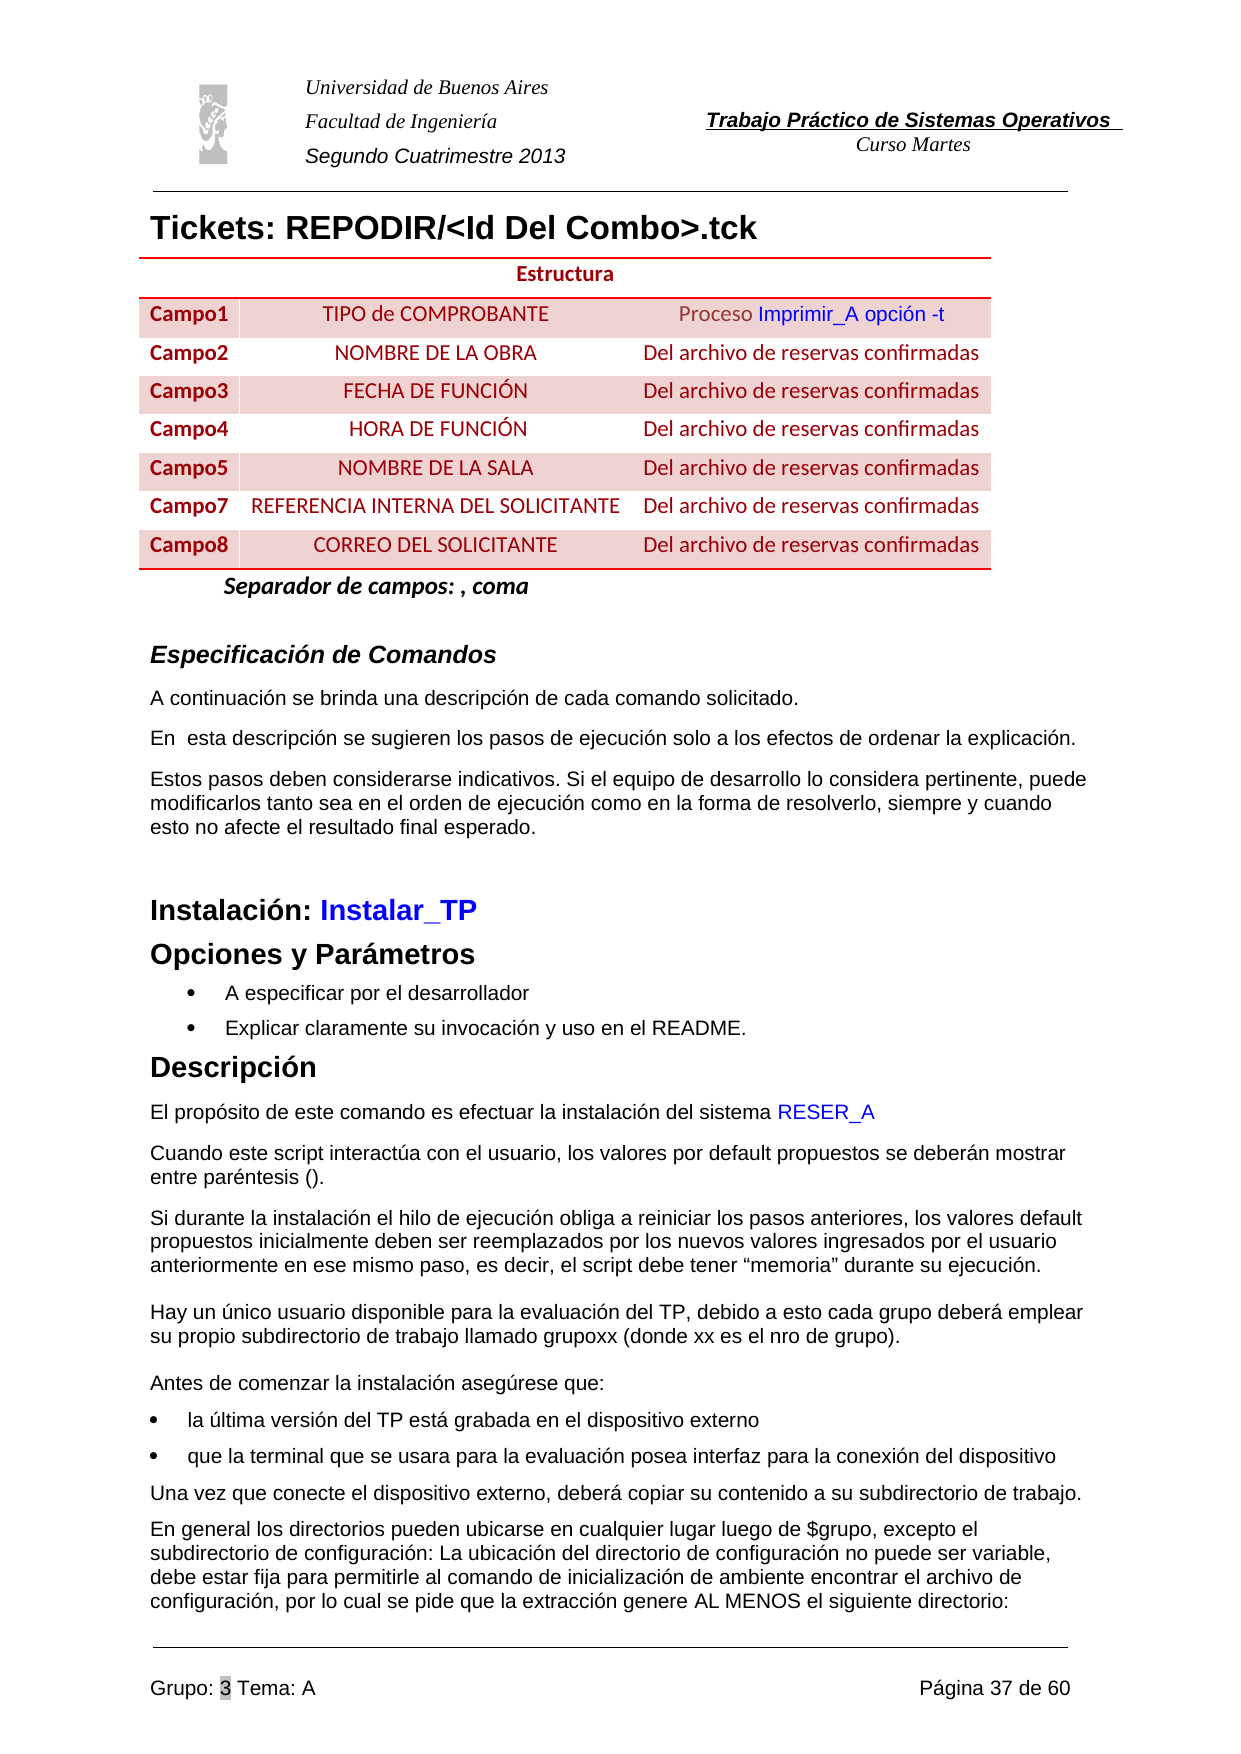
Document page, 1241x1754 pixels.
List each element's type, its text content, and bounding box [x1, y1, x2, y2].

text En general los directorios pueden ubicarse en cualquier lugar luego de $grupo, excepto el subdirectorio de configuración: La ubicación del directorio de configuración no puede ser variable, debe estar fija para permitirle al comando de inicialización de ambiente encontrar el archivo de configuración, por lo cual se pide que la extracción genere AL MENOS el siguiente directorio: [150, 1517, 1090, 1613]
text Especificación de Comandos [150, 611, 1090, 669]
table_cell Del archivo de reservas confirmadas [632, 338, 991, 376]
table_cell Del archivo de reservas confirmadas [632, 376, 991, 414]
table_cell FECHA DE FUNCIÓN [240, 376, 632, 414]
text Estos pasos deben considerarse indicativos. Si el equipo de desarrollo lo considera pertinente, puede modificarlos tanto sea en el orden de ejecución como en la forma de resolverlo, siempre y cuando esto no afecte el resultado final esperado. [150, 767, 1090, 839]
picture [198, 82, 231, 166]
table_cell Campo3 [139, 376, 239, 414]
text Antes de comenzar la instalación asegúrese que: [150, 1371, 1090, 1395]
text Opciones y Parámetros [150, 937, 1090, 971]
table_cell NOMBRE DE LA OBRA [240, 338, 632, 376]
text En esta descripción se sugieren los pasos de ejecución solo a los efectos de ordenar la explicación. [150, 726, 1090, 750]
text Si durante la instalación el hilo de ejecución obliga a reiniciar los pasos anteriores, los valores default propuestos inicialmente deben ser reemplazados por los nuevos valores ingresados por el usuario anteriormente en ese mismo paso, es decir, el script debe tener “memoria” durante su ejecución. [150, 1205, 1090, 1277]
table_cell TIPO de COMPROBANTE [240, 299, 632, 338]
list Explicar claramente su invocación y uso en el README. [187, 1015, 1090, 1039]
text A continuación se brinda una descripción de cada comando solicitado. [150, 686, 1090, 709]
list A especificar por el desarrollador [187, 981, 1090, 1005]
text Una vez que conecte el dispositivo externo, deberá copiar su contenido a su subdirectorio de trabajo. [150, 1481, 1090, 1504]
table_cell REFERENCIA INTERNA DEL SOLICITANTE [240, 491, 632, 530]
table_cell Campo4 [139, 415, 239, 453]
table_cell CORREO DEL SOLICITANTE [240, 530, 632, 568]
table_cell Campo5 [139, 453, 239, 491]
text Cuando este script interactúa con el usuario, los valores por default propuestos se deberán mostrar entre paréntesis (). [150, 1141, 1090, 1189]
table_cell Del archivo de reservas confirmadas [632, 530, 991, 568]
table_cell NOMBRE DE LA SALA [240, 453, 632, 491]
table_cell Del archivo de reservas confirmadas [632, 453, 991, 491]
table_header Estructura [139, 259, 991, 297]
table_cell Campo2 [139, 338, 239, 376]
list que la terminal que se usara para la evaluación posea interfaz para la conexión del dispositivo [150, 1444, 1090, 1468]
table_cell Campo8 [139, 530, 239, 568]
text Instalación: Instalar_TP [150, 893, 1090, 927]
table_cell Campo7 [139, 491, 239, 530]
text Hay un único usuario disponible para la evaluación del TP, debido a esto cada grupo deberá emplear su propio subdirectorio de trabajo llamado grupoxx (donde xx es el nro de grupo). [150, 1300, 1090, 1348]
text Descripción [150, 1050, 1090, 1083]
text Tickets: REPODIR/<Id Del Combo>.tck [150, 208, 1090, 246]
table_cell Proceso Imprimir_A opción -t [632, 299, 991, 338]
table_cell HORA DE FUNCIÓN [240, 415, 632, 453]
text El propósito de este comando es efectuar la instalación del sistema RESER_A [150, 1100, 1090, 1124]
list la última versión del TP está grabada en el dispositivo externo [150, 1407, 1090, 1431]
text Separador de campos: , coma [224, 570, 1090, 601]
table_cell Campo1 [139, 299, 239, 338]
table_cell Del archivo de reservas confirmadas [632, 491, 991, 530]
table_cell Del archivo de reservas confirmadas [632, 415, 991, 453]
